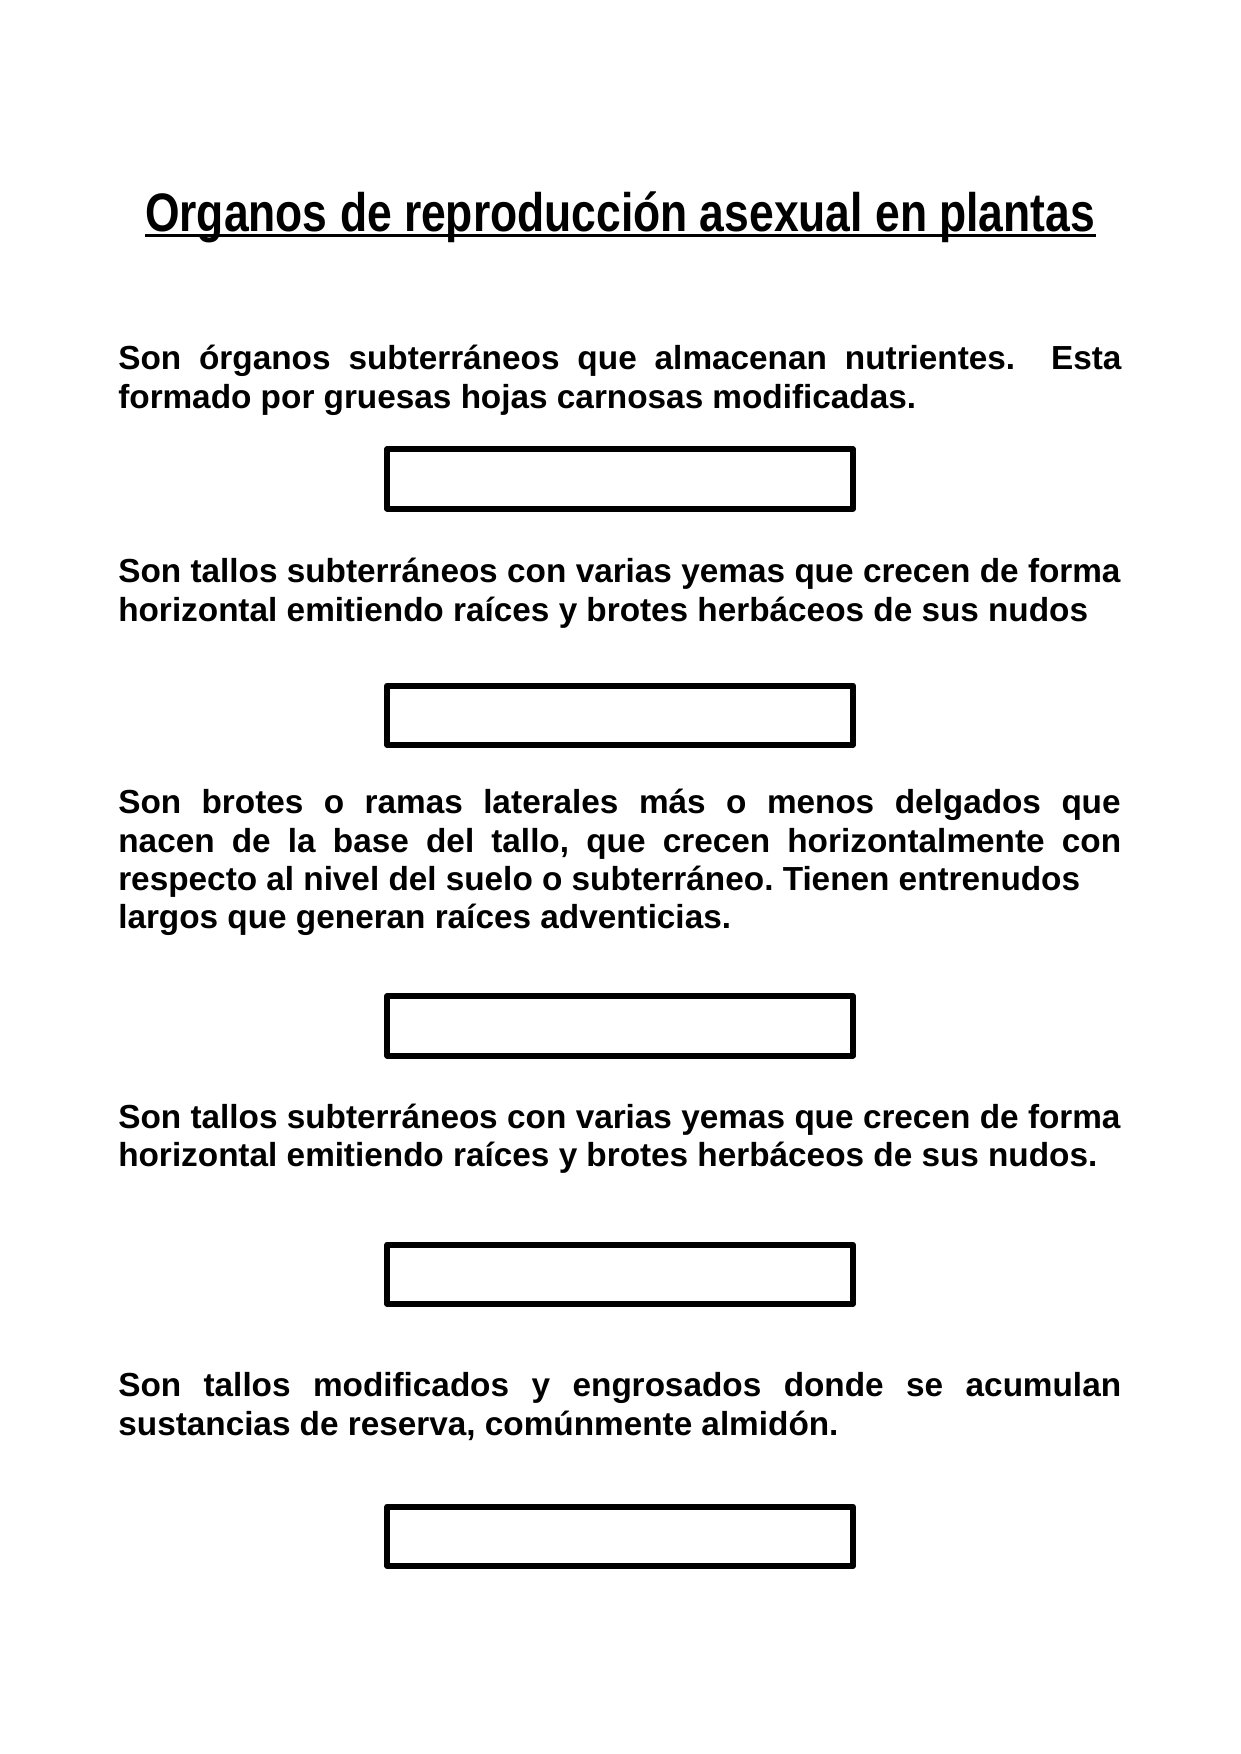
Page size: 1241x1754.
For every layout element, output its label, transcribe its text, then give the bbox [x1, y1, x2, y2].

text Son tallos subterráneos con varias yemas que crecen de forma horizontal emitiendo raíces y brotes herbáceos de sus nudos [118, 552, 1122, 628]
text Son brotes o ramas laterales más o menos delgados que nacen de la base del tallo, que crecen horizontalmente con respecto al nivel del suelo o subterráneo. Tienen entrenudos [118, 782, 1122, 897]
text Son órganos subterráneos que almacenan nutrientes. Esta formado por gruesas hojas carnosas modificadas. [118, 338, 1122, 415]
text largos que generan raíces adventicias. [118, 897, 1122, 936]
text Organos de reproducción asexual en plantas [118, 180, 1122, 243]
text Son tallos subterráneos con varias yemas que crecen de forma horizontal emitiendo raíces y brotes herbáceos de sus nudos. [118, 1097, 1122, 1173]
text Son tallos modificados y engrosados donde se acumulan sustancias de reserva, comúnmente almidón. [118, 1365, 1122, 1442]
